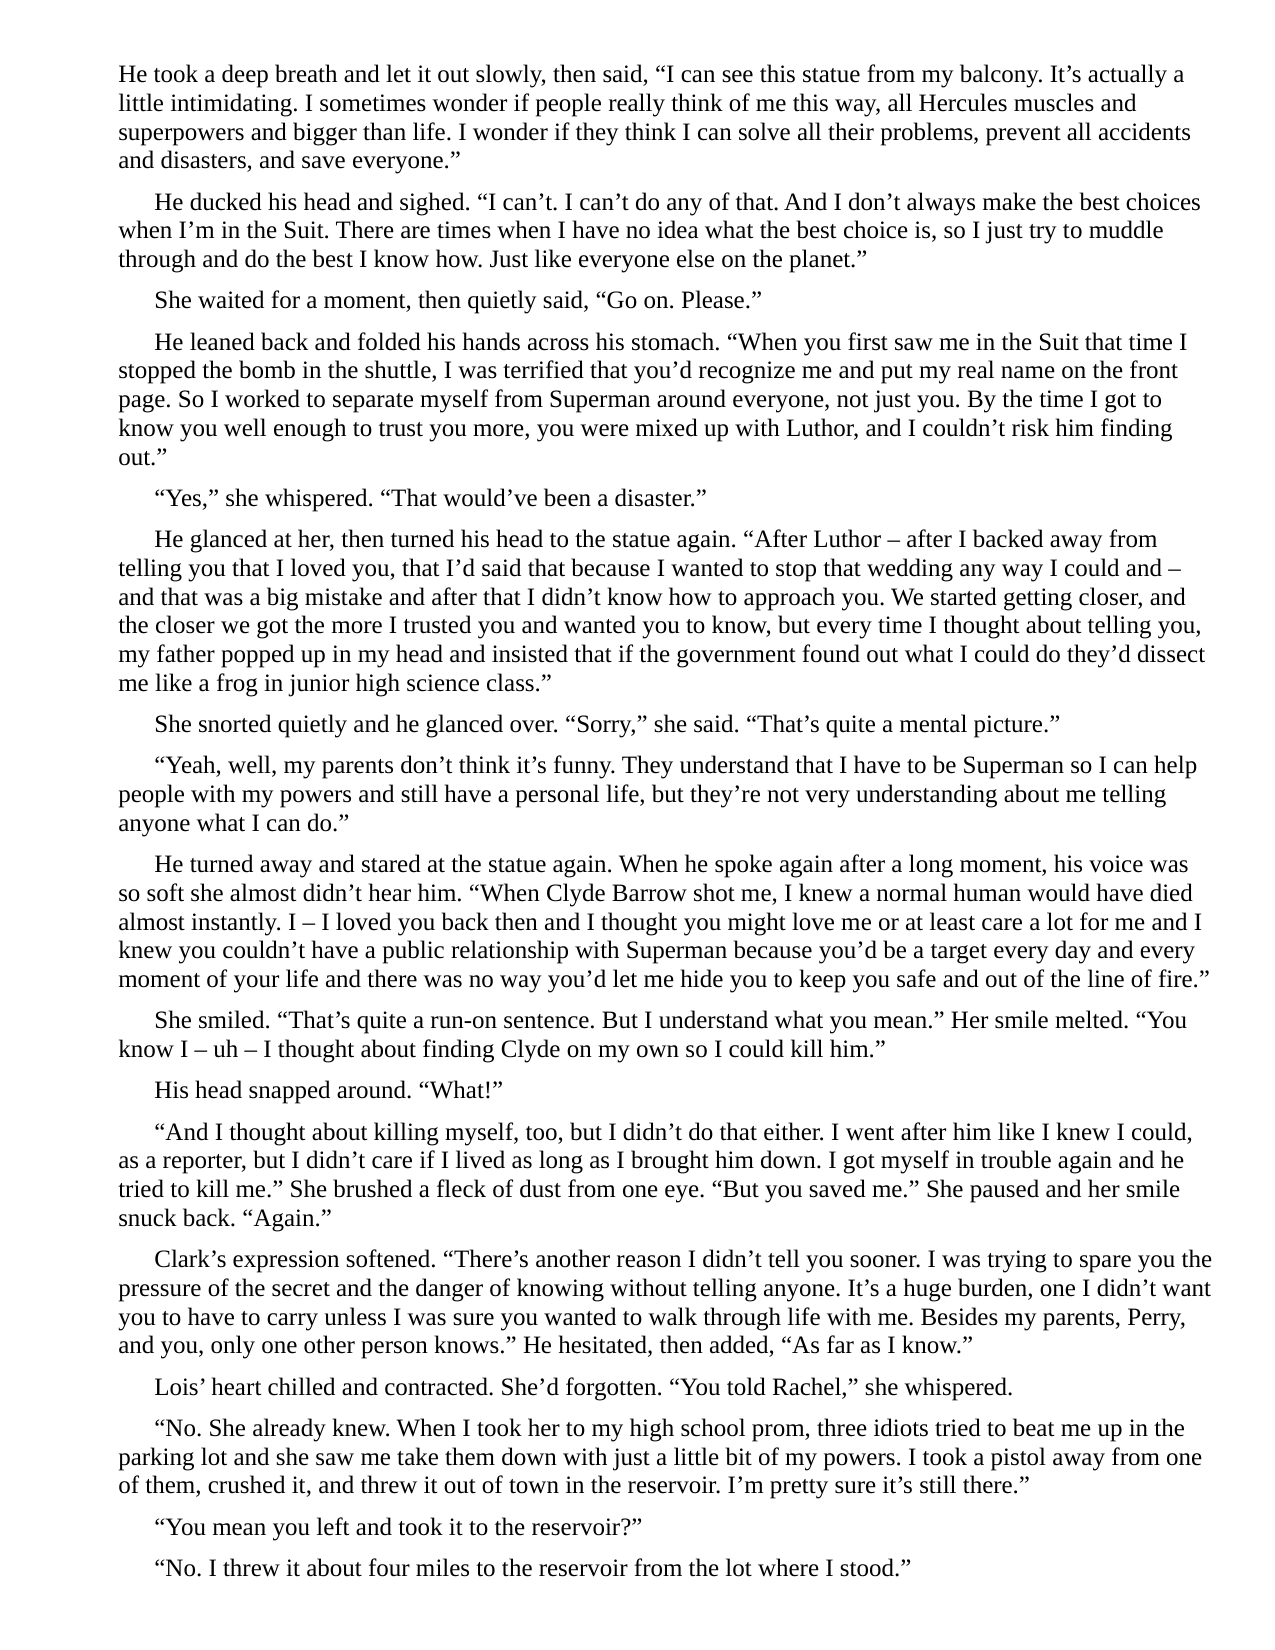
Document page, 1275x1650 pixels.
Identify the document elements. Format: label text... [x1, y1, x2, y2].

text “You mean you left and took it to the reservoir?” [118, 1512, 1216, 1540]
text She snorted quietly and he glanced over. “Sorry,” she said. “That’s quite a mental picture.” [118, 709, 1216, 738]
text He turned away and stared at the statue again. When he spoke again after a long moment, his voice was so soft she almost didn’t hear him. “When Clyde Barrow shot me, I knew a normal human would have died almost instantly. I – I loved you back then and I thought you might love me or at least care a lot for me and I knew you couldn’t have a public relationship with Superman because you’d be a target every day and every moment of your life and there was no way you’d let me hide you to keep you safe and out of the line of fire.” [118, 849, 1216, 993]
text She smiled. “That’s quite a run-on sentence. But I understand what you mean.” Her smile melted. “You know I – uh – I thought about finding Clyde on my own so I could kill him.” [118, 1005, 1216, 1063]
text He glanced at her, then turned his head to the statue again. “After Luthor – after I backed away from telling you that I loved you, that I’d said that because I wanted to stop that wedding any way I could and – and that was a big mistake and after that I didn’t know how to approach you. We started getting closer, and the closer we got the more I trusted you and wanted you to know, but every time I thought about telling you, my father popped up in my head and insisted that if the government found out what I could do they’d dissect me like a frog in junior high science class.” [118, 524, 1216, 697]
text “Yes,” she whispered. “That would’ve been a disaster.” [118, 483, 1216, 512]
text Clark’s expression softened. “There’s another reason I didn’t tell you sooner. I was trying to spare you the pressure of the secret and the danger of knowing without telling anyone. It’s a huge burden, one I didn’t want you to have to carry unless I was sure you wanted to walk through life with me. Besides my parents, Perry, and you, only one other person knows.” He hesitated, then added, “As far as I know.” [118, 1244, 1216, 1359]
text She waited for a moment, then quietly said, “Go on. Please.” [118, 285, 1216, 314]
text He took a deep breath and let it out slowly, then said, “I can see this statue from my balcony. It’s actually a little intimidating. I sometimes wonder if people really think of me this way, all Hercules muscles and superpowers and bigger than life. I wonder if they think I can solve all their problems, prevent all accidents and disasters, and save everyone.” [118, 59, 1216, 174]
text “Yeah, well, my parents don’t think it’s funny. They understand that I have to be Superman so I can help people with my powers and still have a personal life, but they’re not very understanding about me telling anyone what I can do.” [118, 750, 1216, 837]
text Lois’ heart chilled and contracted. She’d forgotten. “You told Rachel,” she whispered. [118, 1372, 1216, 1400]
text He leaned back and folded his hands across his stomach. “When you first saw me in the Suit that time I stopped the bomb in the shuttle, I was terrified that you’d recognize me and put my real name on the front page. So I worked to separate myself from Superman around everyone, not just you. By the time I got to know you well enough to trust you more, you were mixed up with Luthor, and I couldn’t risk him finding out.” [118, 327, 1216, 470]
text His head snapped around. “What!” [118, 1075, 1216, 1104]
text He ducked his head and sighed. “I can’t. I can’t do any of that. And I don’t always make the best choices when I’m in the Suit. There are times when I have no idea what the best choice is, so I just try to muddle through and do the best I know how. Just like everyone else on the planet.” [118, 187, 1216, 273]
text “And I thought about killing myself, too, but I didn’t do that either. I went after him like I knew I could, as a reporter, but I didn’t care if I lived as long as I brought him down. I got myself in trouble again and he tried to kill me.” She brushed a fleck of dust from one eye. “But you saved me.” She paused and her smile snuck back. “Again.” [118, 1117, 1216, 1232]
text “No. I threw it about four miles to the reservoir from the lot where I stood.” [118, 1553, 1216, 1582]
text “No. She already knew. When I took her to my high school prom, three idiots tried to beat me up in the parking lot and she saw me take them down with just a little bit of my powers. I took a pistol away from one of them, crushed it, and threw it out of town in the reservoir. I’m pretty sure it’s still there.” [118, 1413, 1216, 1499]
